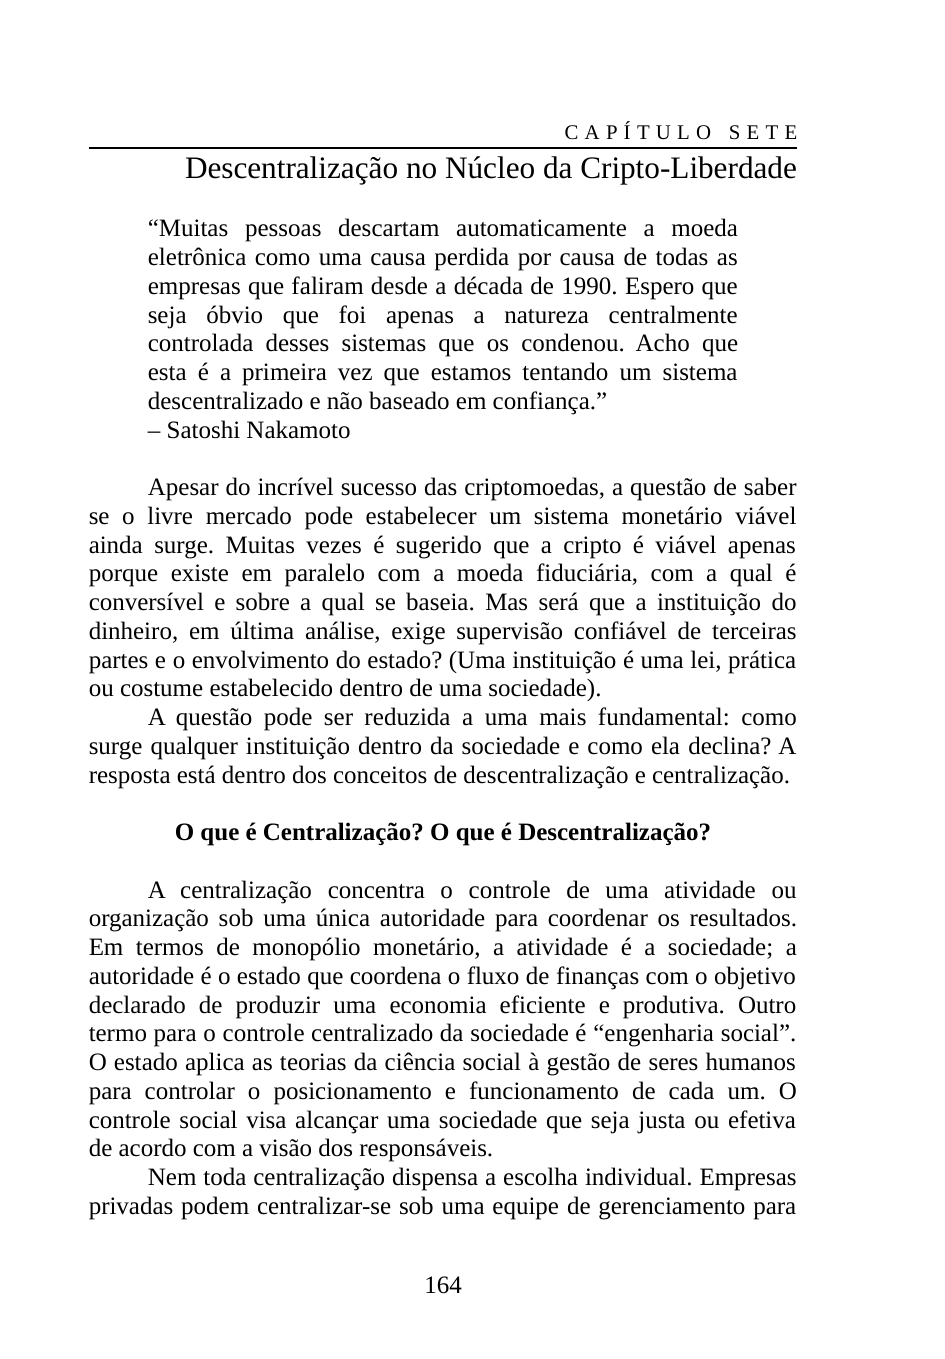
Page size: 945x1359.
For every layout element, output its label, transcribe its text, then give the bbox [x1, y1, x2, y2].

text “Muitas pessoas descartam automaticamente a moeda eletrônica como uma causa perdida por causa de todas as empresas que faliram desde a década de 1990. Espero que seja óbvio que foi apenas a natureza centralmente controlada desses sistemas que os condenou. Acho que esta é a primeira vez que estamos tentando um sistema descentralizado e não baseado em confiança.” [148, 213, 738, 415]
table_cell Descentralização no Núcleo da Cripto-Liberdade [89, 149, 797, 185]
table_header [89, 118, 443, 147]
text – Satoshi Nakamoto [148, 415, 738, 443]
text A centralização concentra o controle de uma atividade ou organização sob uma única autoridade para coordenar os resultados. Em termos de monopólio monetário, a atividade é a sociedade; a autoridade é o estado que coordena o fluxo de finanças com o objetivo declarado de produzir uma economia eficiente e produtiva. Outro termo para o controle centralizado da sociedade é “engenharia social”. O estado aplica as teorias da ciência social à gestão de seres humanos para controlar o posicionamento e funcionamento de cada um. O controle social visa alcançar uma sociedade que seja justa ou efetiva de acordo com a visão dos responsáveis. [88, 875, 797, 1162]
text A questão pode ser reduzida a uma mais fundamental: como surge qualquer instituição dentro da sociedade e como ela declina? A resposta está dentro dos conceitos de descentralização e centralização. [88, 702, 797, 788]
text Apesar do incrível sucesso das criptomoedas, a questão de saber se o livre mercado pode estabelecer um sistema monetário viável ainda surge. Muitas vezes é sugerido que a cripto é viável apenas porque existe em paralelo com a moeda fiduciária, com a qual é conversível e sobre a qual se baseia. Mas será que a instituição do dinheiro, em última análise, exige supervisão confiável de terceiras partes e o envolvimento do estado? (Uma instituição é uma lei, prática ou costume estabelecido dentro de uma sociedade). [88, 472, 797, 702]
text Nem toda centralização dispensa a escolha individual. Empresas privadas podem centralizar-se sob uma equipe de gerenciamento para [88, 1162, 797, 1220]
subtitle O que é Centralização? O que é Descentralização? [88, 817, 797, 846]
table_header Capítulo Sete [443, 118, 797, 147]
